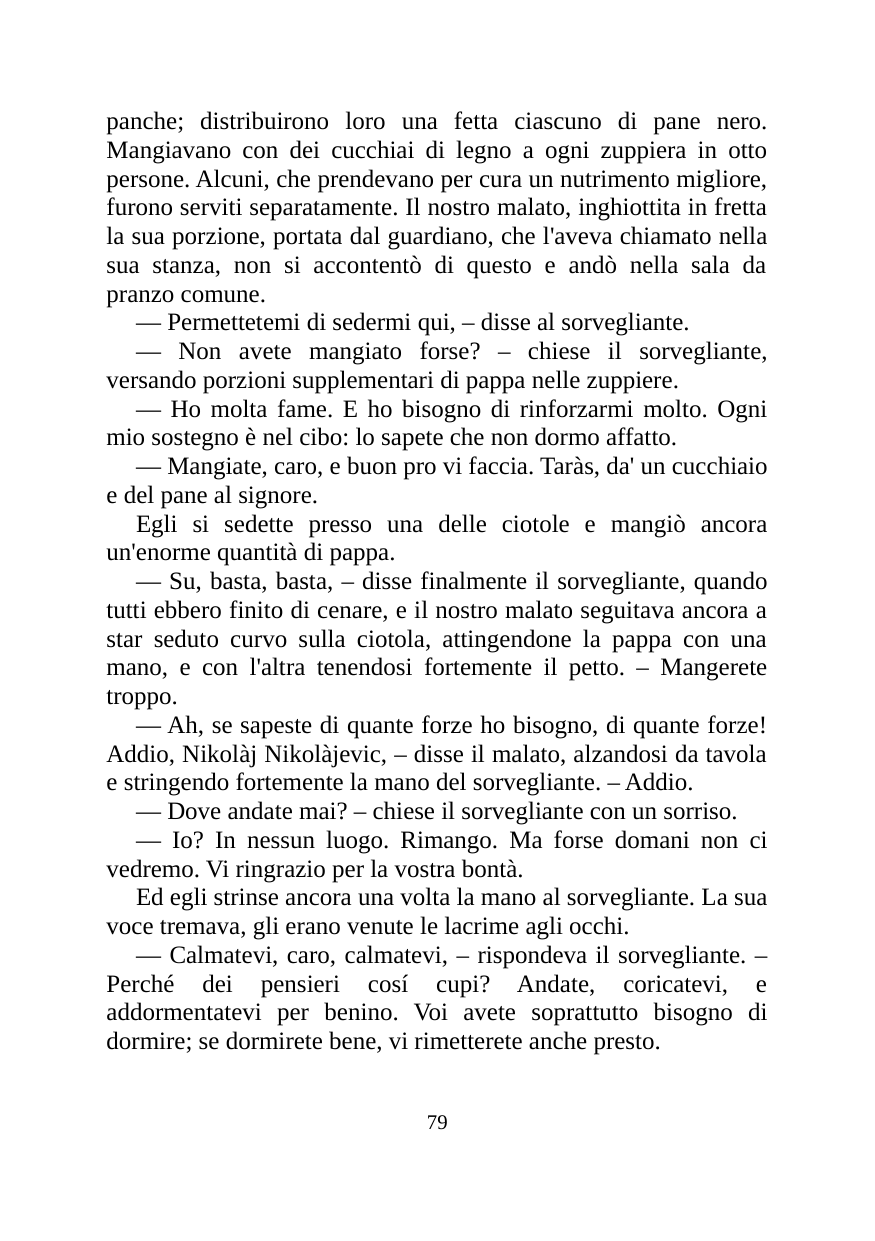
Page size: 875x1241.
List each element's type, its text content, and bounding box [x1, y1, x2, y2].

text panche; distribuirono loro una fetta ciascuno di pane nero. Mangiavano con dei cucchiai di legno a ogni zuppiera in otto persone. Alcuni, che prendevano per cura un nutrimento migliore, furono serviti separatamente. Il nostro malato, inghiottita in fretta la sua porzione, portata dal guardiano, che l'aveva chiamato nella sua stanza, non si accontentò di questo e andò nella sala da pranzo comune. [106, 106, 768, 307]
text Egli si sedette presso una delle ciotole e mangiò ancora un'enorme quantità di pappa. [106, 509, 768, 566]
text — Permettetemi di sedermi qui, – disse al sorvegliante. [106, 307, 768, 336]
text — Ho molta fame. E ho bisogno di rinforzarmi molto. Ogni mio sostegno è nel cibo: lo sapete che non dormo affatto. [106, 394, 768, 451]
text — Io? In nessun luogo. Rimango. Ma forse domani non ci vedremo. Vi ringrazio per la vostra bontà. [106, 825, 768, 882]
text — Non avete mangiato forse? – chiese il sorvegliante, versando porzioni supplementari di pappa nelle zuppiere. [106, 336, 768, 394]
text Ed egli strinse ancora una volta la mano al sorvegliante. La sua voce tremava, gli erano venute le lacrime agli occhi. [106, 882, 768, 940]
text — Calmatevi, caro, calmatevi, – rispondeva il sorvegliante. – Perché dei pensieri cosí cupi? Andate, coricatevi, e addormentatevi per benino. Voi avete soprattutto bisogno di dormire; se dormirete bene, vi rimetterete anche presto. [106, 940, 768, 1055]
text — Su, basta, basta, – disse finalmente il sorvegliante, quando tutti ebbero finito di cenare, e il nostro malato seguitava ancora a star seduto curvo sulla ciotola, attingendone la pappa con una mano, e con l'altra tenendosi fortemente il petto. – Mangerete troppo. [106, 566, 768, 710]
text — Ah, se sapeste di quante forze ho bisogno, di quante forze! Addio, Nikolàj Nikolàjevic, – disse il malato, alzandosi da tavola e stringendo fortemente la mano del sorvegliante. – Addio. [106, 710, 768, 796]
text — Dove andate mai? – chiese il sorvegliante con un sorriso. [106, 796, 768, 825]
text — Mangiate, caro, e buon pro vi faccia. Taràs, da' un cucchiaio e del pane al signore. [106, 451, 768, 509]
